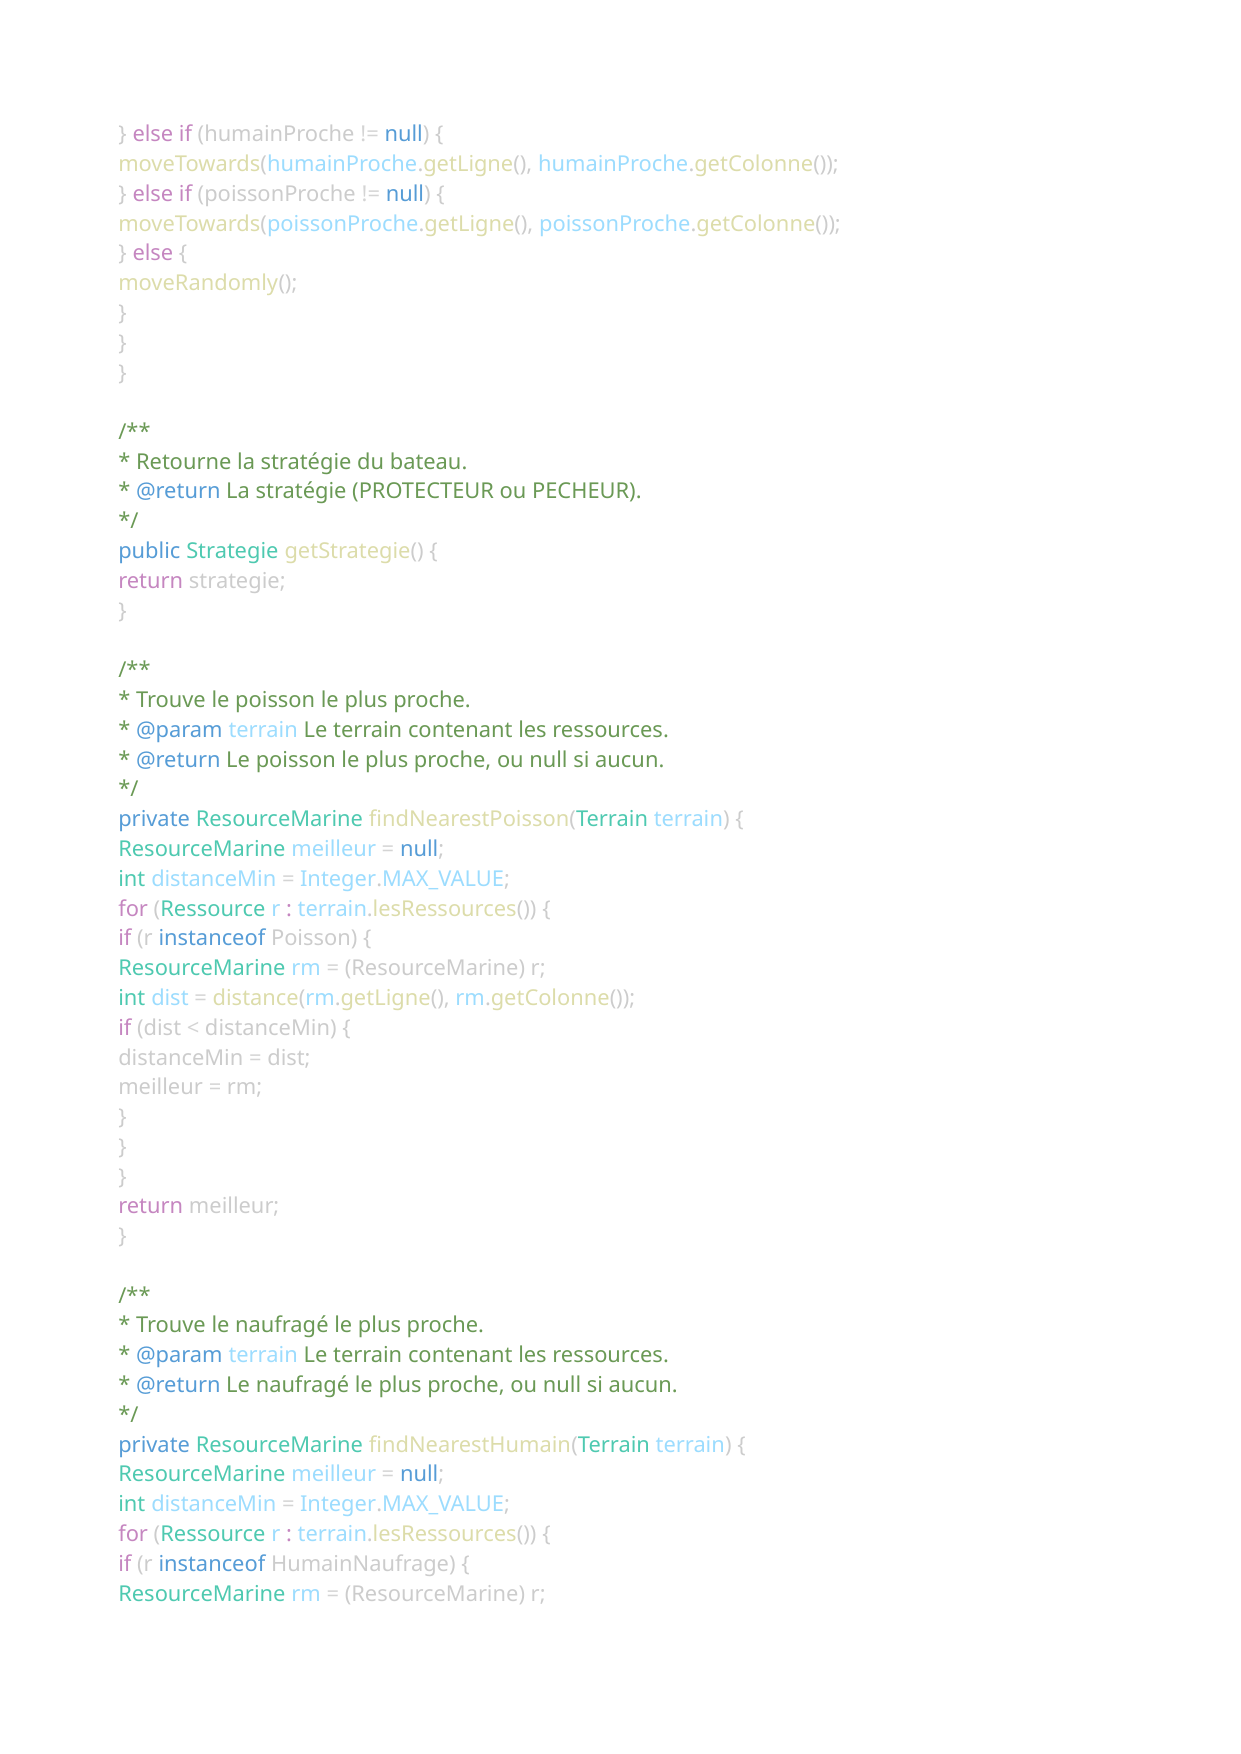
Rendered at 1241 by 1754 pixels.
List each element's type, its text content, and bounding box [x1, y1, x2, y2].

text distanceMin = dist; [118, 1041, 1122, 1071]
text /** [118, 1280, 1122, 1309]
text meilleur = rm; [118, 1071, 1122, 1101]
text private ResourceMarine findNearestPoisson(Terrain terrain) { [118, 803, 1122, 833]
text return meilleur; [118, 1190, 1122, 1220]
text int dist = distance(rm.getLigne(), rm.getColonne()); [118, 982, 1122, 1012]
text * Trouve le naufragé le plus proche. [118, 1309, 1122, 1339]
text * @return Le poisson le plus proche, ou null si aucun. [118, 743, 1122, 773]
text */ [118, 1399, 1122, 1429]
text } [118, 297, 1122, 327]
text moveTowards(humainProche.getLigne(), humainProche.getColonne()); [118, 148, 1122, 178]
text ResourceMarine rm = (ResourceMarine) r; [118, 1578, 1122, 1607]
text } else if (humainProche != null) { [118, 118, 1122, 148]
text public Strategie getStrategie() { [118, 535, 1122, 565]
text } else if (poissonProche != null) { [118, 178, 1122, 207]
text moveTowards(poissonProche.getLigne(), poissonProche.getColonne()); [118, 207, 1122, 237]
text * Retourne la stratégie du bateau. [118, 446, 1122, 476]
text * @return Le naufragé le plus proche, ou null si aucun. [118, 1369, 1122, 1399]
text * Trouve le poisson le plus proche. [118, 684, 1122, 714]
text for (Ressource r : terrain.lesRessources()) { [118, 892, 1122, 922]
text int distanceMin = Integer.MAX_VALUE; [118, 863, 1122, 892]
text if (r instanceof HumainNaufrage) { [118, 1548, 1122, 1578]
text ResourceMarine meilleur = null; [118, 1458, 1122, 1488]
text moveRandomly(); [118, 267, 1122, 297]
text } [118, 356, 1122, 386]
text * @param terrain Le terrain contenant les ressources. [118, 1339, 1122, 1369]
text } [118, 1220, 1122, 1250]
text /** [118, 654, 1122, 684]
text } [118, 1101, 1122, 1131]
text * @param terrain Le terrain contenant les ressources. [118, 714, 1122, 743]
text int distanceMin = Integer.MAX_VALUE; [118, 1488, 1122, 1518]
text private ResourceMarine findNearestHumain(Terrain terrain) { [118, 1429, 1122, 1458]
text if (dist < distanceMin) { [118, 1012, 1122, 1041]
text } else { [118, 237, 1122, 267]
text */ [118, 773, 1122, 803]
text } [118, 327, 1122, 356]
text for (Ressource r : terrain.lesRessources()) { [118, 1518, 1122, 1548]
text } [118, 1131, 1122, 1161]
text return strategie; [118, 565, 1122, 595]
text * @return La stratégie (PROTECTEUR ou PECHEUR). [118, 476, 1122, 505]
text */ [118, 505, 1122, 535]
text ResourceMarine rm = (ResourceMarine) r; [118, 952, 1122, 982]
text } [118, 595, 1122, 624]
text } [118, 1161, 1122, 1190]
text if (r instanceof Poisson) { [118, 922, 1122, 952]
text /** [118, 416, 1122, 446]
text ResourceMarine meilleur = null; [118, 833, 1122, 863]
